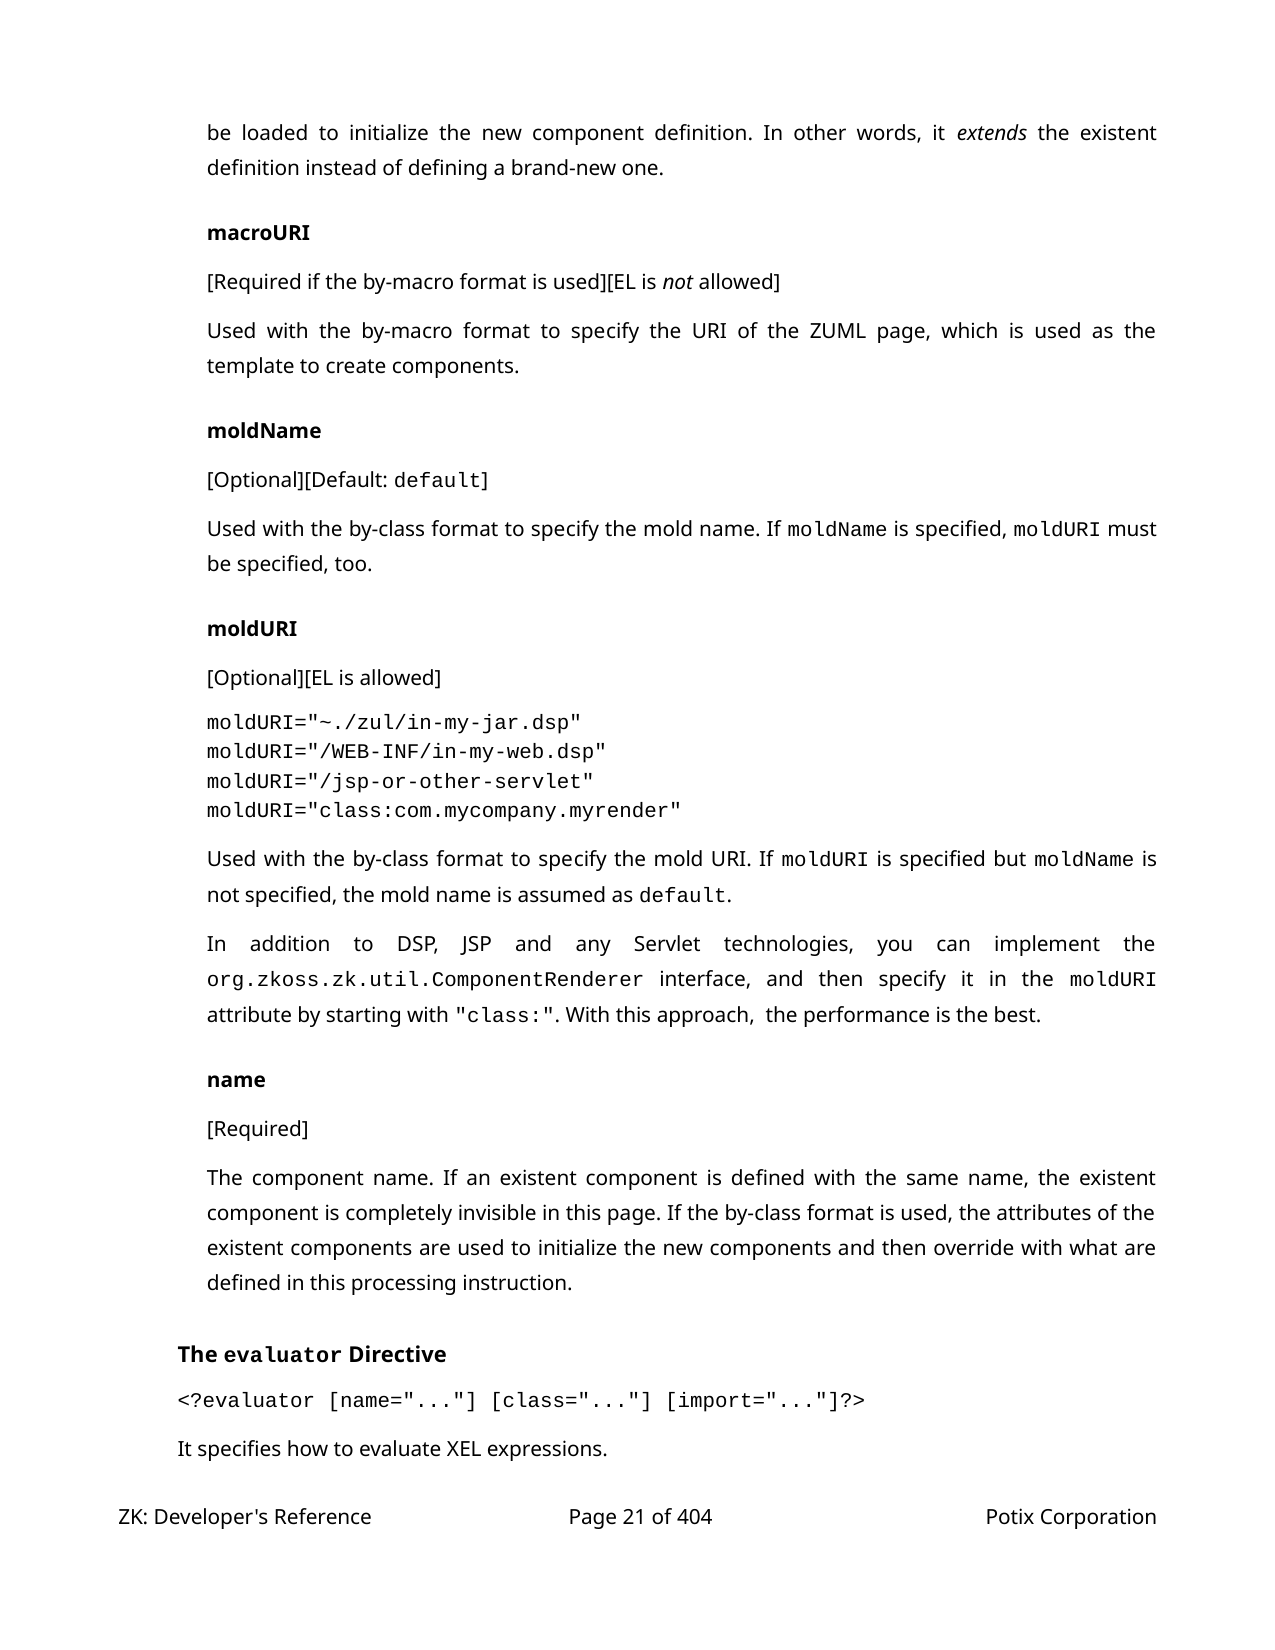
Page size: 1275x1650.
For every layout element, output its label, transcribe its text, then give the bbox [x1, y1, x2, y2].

subtitle moldURI [207, 614, 1157, 643]
text It specifies how to evaluate XEL expressions. [177, 1434, 1157, 1462]
text In addition to DSP, JSP and any Servlet technologies, you can implement the org.zkoss.zk.util.ComponentRenderer interface, and then specify it in the moldURI attribute by starting with "class:". With this approach, the performance is the best. [207, 929, 1157, 1028]
subtitle macroURI [207, 218, 1157, 246]
subtitle moldName [207, 416, 1157, 444]
text Used with the by-macro format to specify the URI of the ZUML page, which is used as the template to create components. [207, 316, 1157, 379]
text [Optional][EL is allowed] [207, 663, 1157, 692]
subtitle name [207, 1065, 1157, 1093]
text Used with the by-class format to specify the mold name. If moldName is specified, moldURI must be specified, too. [207, 514, 1157, 578]
text be loaded to initialize the new component definition. In other words, it extends the existent definition instead of defining a brand-new one. [207, 118, 1157, 182]
subtitle The evaluator Directive [177, 1339, 1157, 1369]
text [Required] [207, 1114, 1157, 1142]
text Used with the by-class format to specify the mold URI. If moldURI is specified but moldName is not specified, the mold name is assumed as default. [207, 844, 1157, 908]
text The component name. If an existent component is defined with the same name, the existent component is completely invisible in this page. If the by-class format is used, the attributes of the existent components are used to initialize the new components and then override with what are defined in this processing instruction. [207, 1163, 1157, 1297]
text [Required if the by-macro format is used][EL is not allowed] [207, 267, 1157, 295]
text [Optional][Default: default] [207, 465, 1157, 493]
text moldURI="~./zul/in-my-jar.dsp" moldURI="/WEB-INF/in-my-web.dsp" moldURI="/jsp-or-other-servlet" moldURI="class:com.mycompany.myrender" [207, 712, 1157, 824]
text <?evaluator [name="..."] [class="..."] [import="..."]?> [177, 1390, 1157, 1413]
